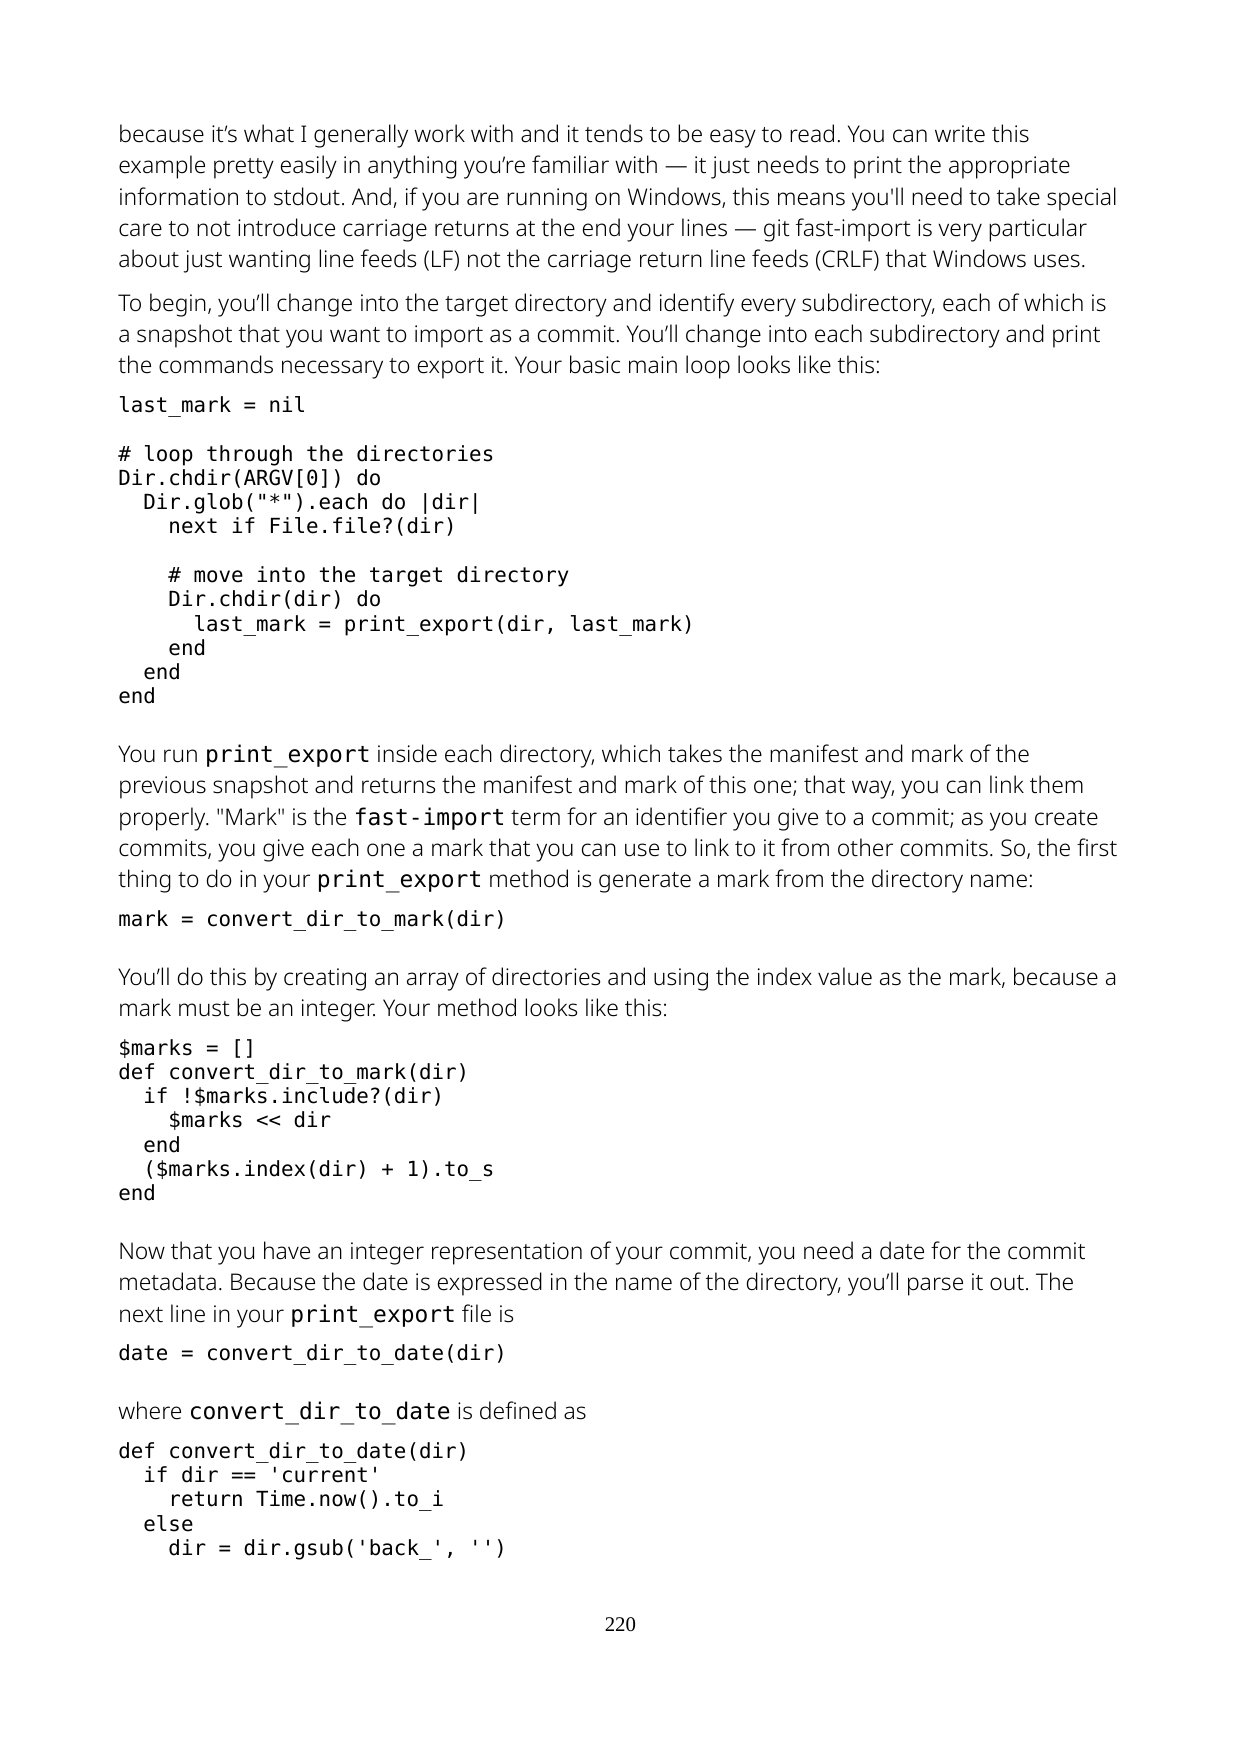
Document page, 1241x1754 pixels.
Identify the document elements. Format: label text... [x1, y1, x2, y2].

text # loop through the directories [118, 442, 1122, 466]
text end [118, 684, 1122, 709]
text You run print_export inside each directory, which takes the manifest and mark of the previous snapshot and returns the manifest and mark of this one; that way, you can link them properly. "Mark" is the fast-import term for an identifier you give to a commit; as you create commits, you give each one a mark that you can use to link to it from other commits. So, the first thing to do in your print_export method is generate a mark from the directory name: [118, 738, 1122, 894]
text else [118, 1512, 1122, 1536]
text Dir.chdir(ARGV[0]) do [118, 466, 1122, 490]
text where convert_dir_to_date is defined as [118, 1395, 1122, 1426]
text def convert_dir_to_date(dir) [118, 1439, 1122, 1463]
text mark = convert_dir_to_mark(dir) [118, 907, 1122, 931]
text ($marks.index(dir) + 1).to_s [118, 1157, 1122, 1181]
text Now that you have an integer representation of your commit, you need a date for the commit metadata. Because the date is expressed in the name of the directory, you’ll parse it out. The next line in your print_export file is [118, 1235, 1122, 1329]
text return Time.now().to_i [118, 1487, 1122, 1512]
text Dir.glob("*").each do |dir| [118, 490, 1122, 514]
text last_mark = nil [118, 393, 1122, 417]
text $marks = [] [118, 1036, 1122, 1060]
text if dir == 'current' [118, 1463, 1122, 1487]
text # move into the target directory [118, 563, 1122, 587]
text end [118, 636, 1122, 660]
text def convert_dir_to_mark(dir) [118, 1060, 1122, 1084]
text date = convert_dir_to_date(dir) [118, 1341, 1122, 1366]
text $marks << dir [118, 1108, 1122, 1133]
text last_mark = print_export(dir, last_mark) [118, 612, 1122, 636]
text end [118, 1181, 1122, 1206]
text You’ll do this by creating an array of directories and using the index value as the mark, because a mark must be an integer. Your method looks like this: [118, 961, 1122, 1023]
text if !$marks.include?(dir) [118, 1084, 1122, 1108]
text end [118, 1133, 1122, 1157]
text end [118, 660, 1122, 684]
text next if File.file?(dir) [118, 514, 1122, 539]
text because it’s what I generally work with and it tends to be easy to read. You can write this example pretty easily in anything you’re familiar with — it just needs to print the appropriate information to stdout. And, if you are running on Windows, this means you'll need to take special care to not introduce carriage returns at the end your lines — git fast-import is very particular about just wanting line feeds (LF) not the carriage return line feeds (CRLF) that Windows uses. [118, 118, 1122, 274]
text To begin, you’ll change into the target directory and identify every subdirectory, each of which is a snapshot that you want to import as a commit. You’ll change into each subdirectory and print the commands necessary to export it. Your basic main loop looks like this: [118, 287, 1122, 381]
text dir = dir.gsub('back_', '') [118, 1536, 1122, 1560]
text Dir.chdir(dir) do [118, 587, 1122, 612]
